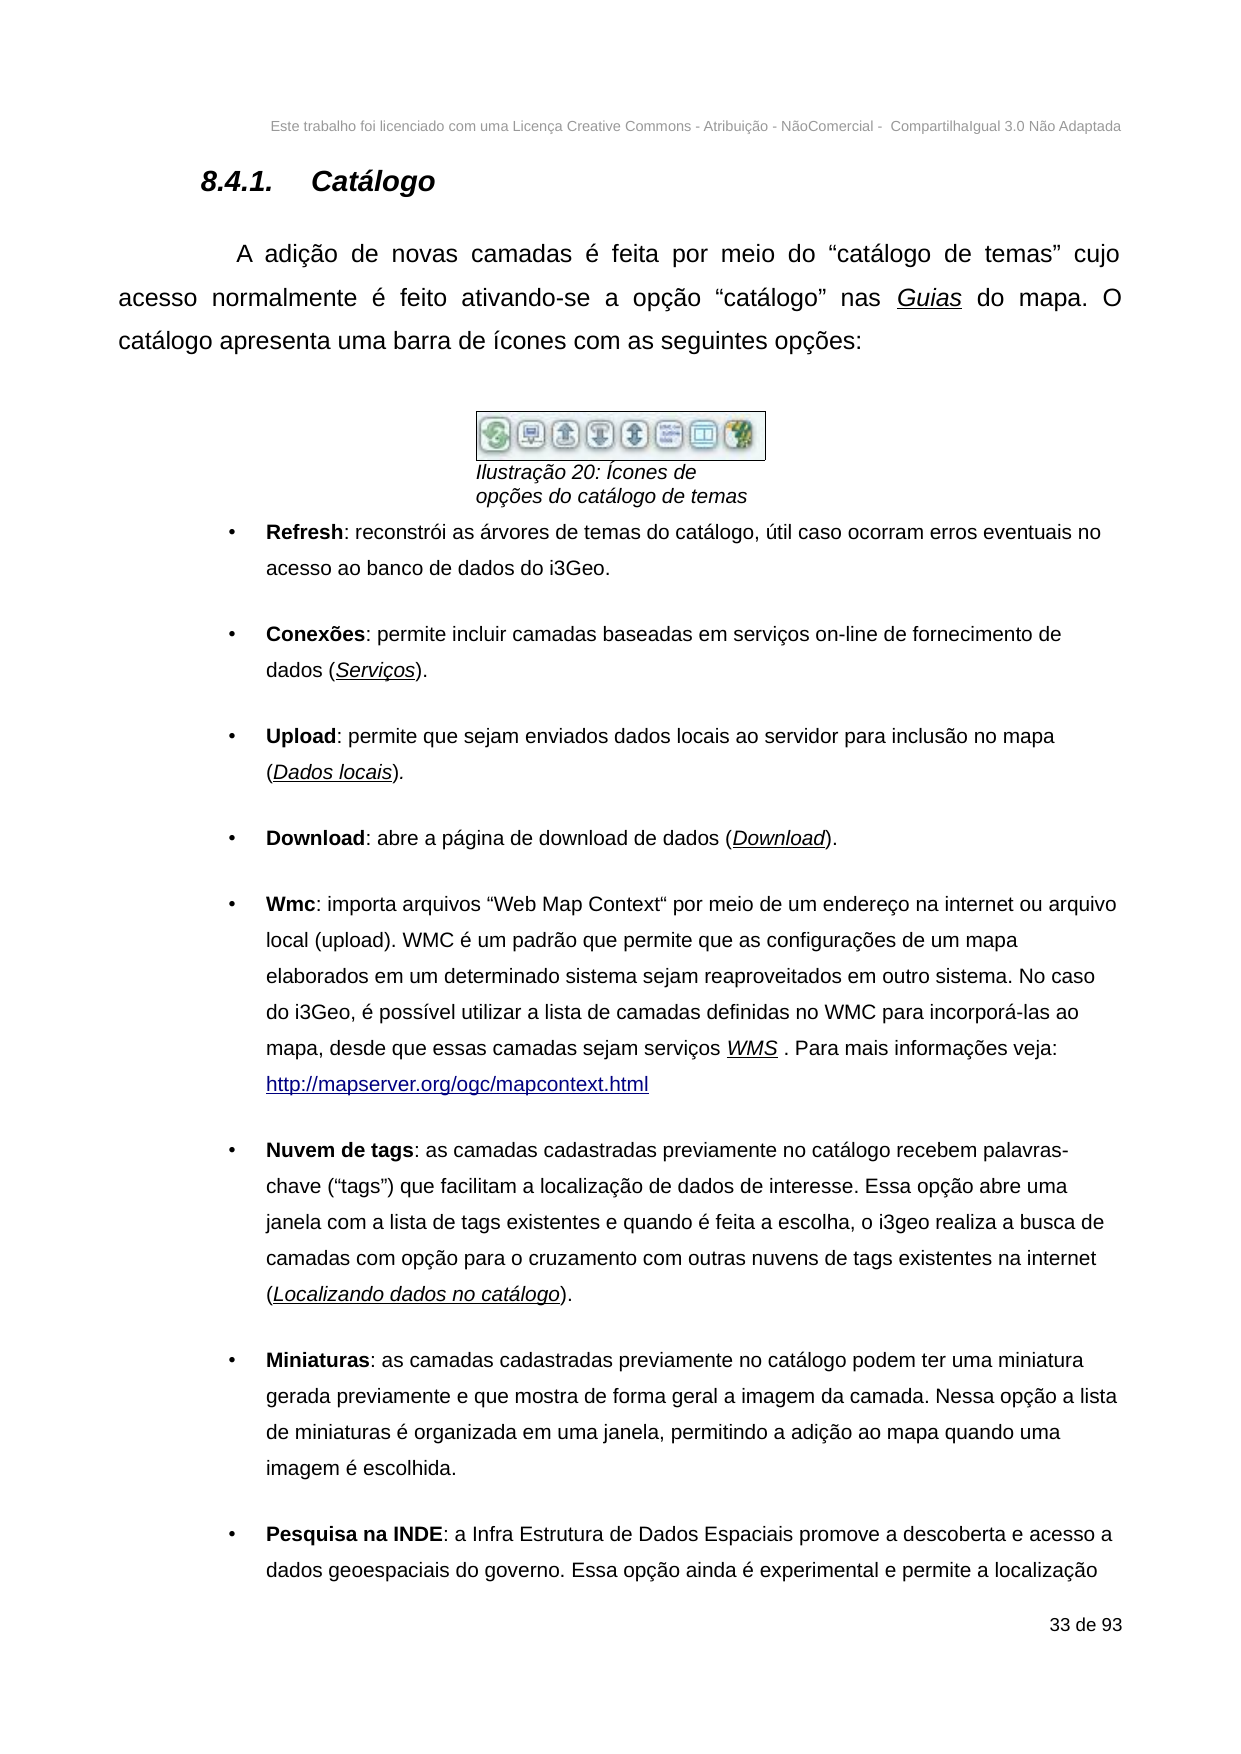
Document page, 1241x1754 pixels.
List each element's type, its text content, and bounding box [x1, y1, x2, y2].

list Pesquisa na INDE: a Infra Estrutura de Dados Espaciais promove a descoberta e acesso a dados geoespaciais do governo. Essa opção ainda é experimental e permite a localização [228, 1522, 1122, 1582]
text A adição de novas camadas é feita por meio do “catálogo de temas” cujo acesso normalmente é feito ativando-se a opção “catálogo” nas Guias do mapa. O catálogo apresenta uma barra de ícones com as seguintes opções: [118, 239, 1122, 354]
list Miniaturas: as camadas cadastradas previamente no catálogo podem ter uma miniatura gerada previamente e que mostra de forma geral a imagem da camada. Nessa opção a lista de miniaturas é organizada em uma janela, permitindo a adição ao mapa quando uma imagem é escolhida. [228, 1348, 1122, 1480]
picture [477, 412, 765, 460]
list Download: abre a página de download de dados (Download). [228, 826, 1122, 850]
list Conexões: permite incluir camadas baseadas em serviços on-line de fornecimento de dados (Serviços). [228, 622, 1122, 682]
list Upload: permite que sejam enviados dados locais ao servidor para inclusão no mapa (Dados locais). [228, 724, 1122, 784]
list Wmc: importa arquivos “Web Map Context“ por meio de um endereço na internet ou arquivo local (upload). WMC é um padrão que permite que as configurações de um mapa elaborados em um determinado sistema sejam reaproveitados em outro sistema. No caso do i3Geo, é possível utilizar a lista de camadas definidas no WMC para incorporá-las ao mapa, desde que essas camadas sejam serviços WMS . Para mais informações veja: http://mapserver.org/ogc/mapcontext.html [228, 892, 1122, 1096]
list Refresh: reconstrói as árvores de temas do catálogo, útil caso ocorram erros eventuais no acesso ao banco de dados do i3Geo. [228, 399, 1122, 580]
list Nuvem de tags: as camadas cadastradas previamente no catálogo recebem palavras-chave (“tags”) que facilitam a localização de dados de interesse. Essa opção abre uma janela com a lista de tags existentes e quando é feita a escolha, o i3geo realiza a busca de camadas com opção para o cruzamento com outras nuvens de tags existentes na internet (Localizando dados no catálogo). [228, 1138, 1122, 1306]
list Ilustração 20: Ícones de opções do catálogo de temas [476, 461, 765, 508]
subtitle Catálogo [163, 164, 1122, 198]
